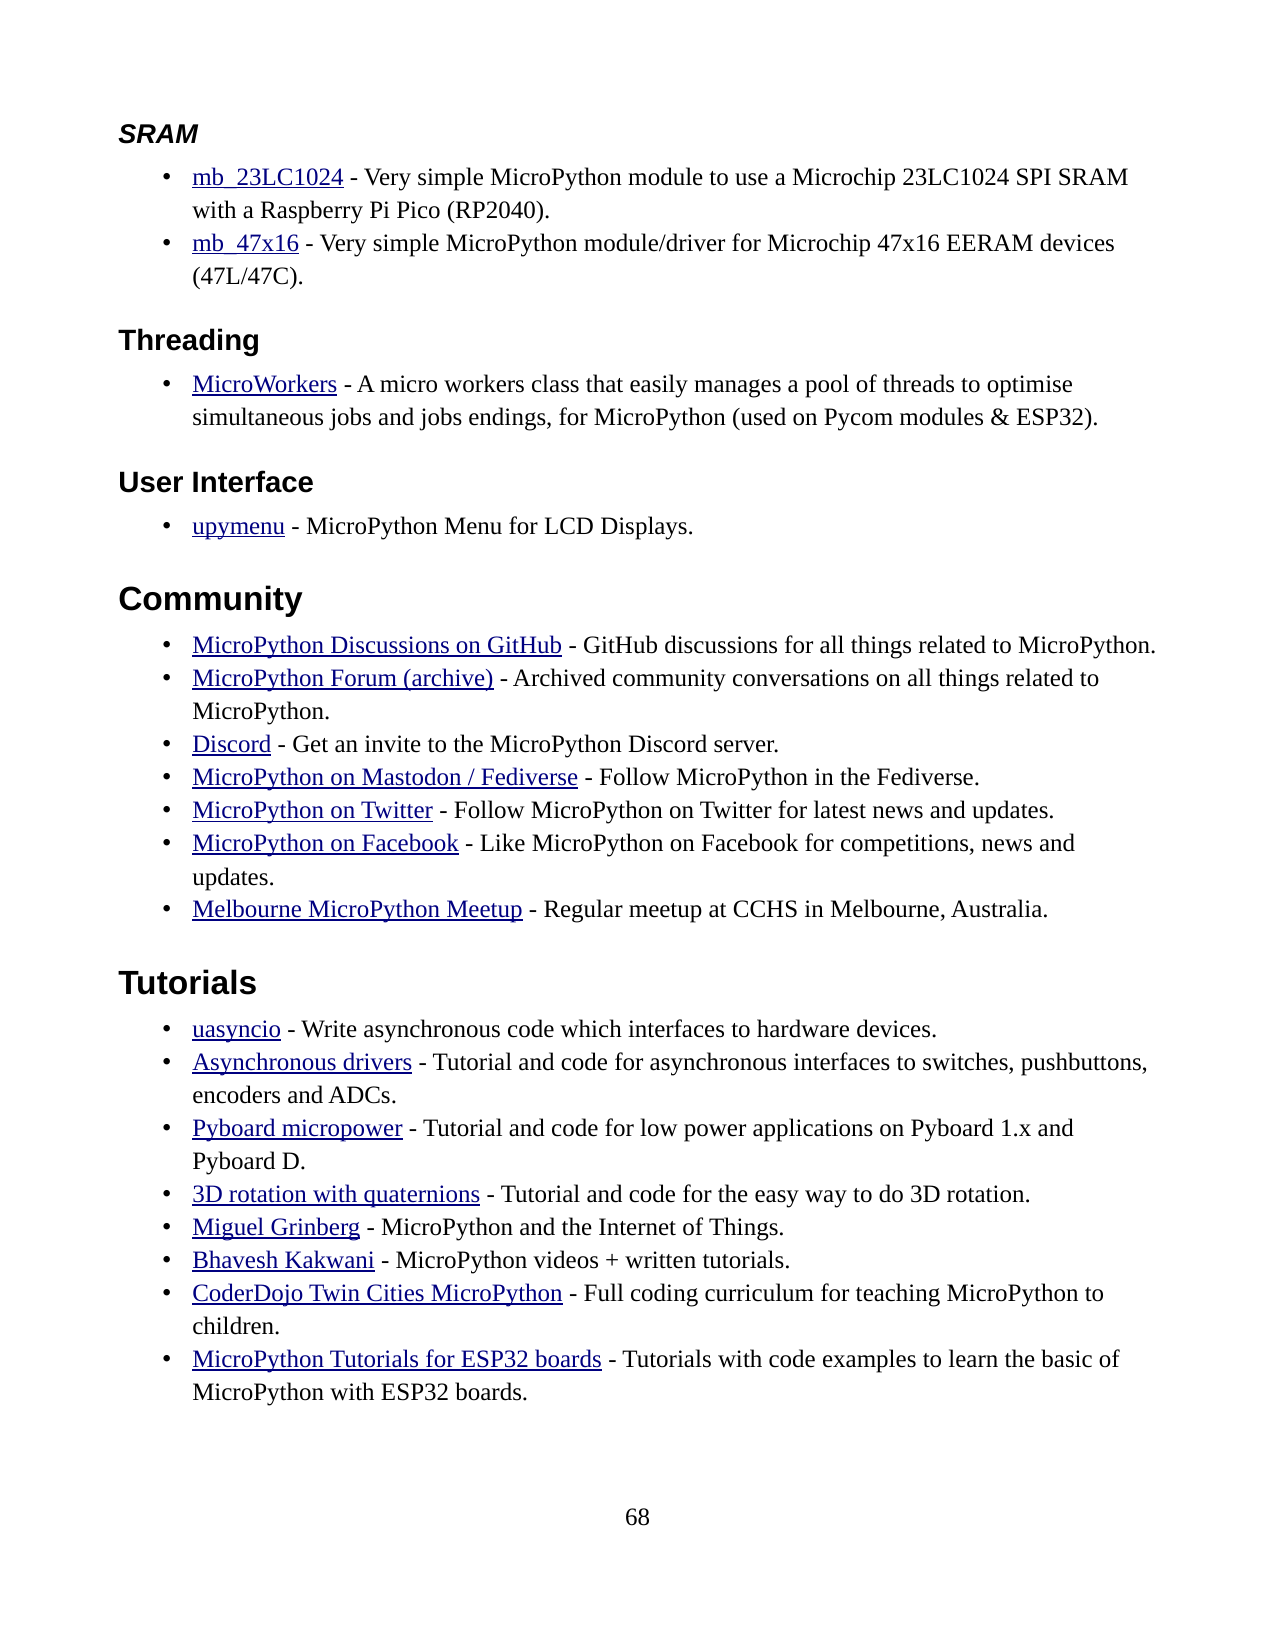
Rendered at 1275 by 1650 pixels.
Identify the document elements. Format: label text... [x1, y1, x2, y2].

list Melbourne MicroPython Meetup - Regular meetup at CCHS in Melbourne, Australia. [162, 894, 1157, 923]
list Discord - Get an invite to the MicroPython Discord server. [162, 729, 1157, 758]
list MicroWorkers - A micro workers class that easily manages a pool of threads to optimise simultaneous jobs and jobs endings, for MicroPython (used on Pycom modules & ESP32). [162, 369, 1157, 431]
list Bhavesh Kakwani - MicroPython videos + written tutorials. [162, 1245, 1157, 1274]
list Miguel Grinberg - MicroPython and the Internet of Things. [162, 1212, 1157, 1241]
list MicroPython Forum (archive) - Archived community conversations on all things related to MicroPython. [162, 663, 1157, 725]
list MicroPython Discussions on GitHub - GitHub discussions for all things related to MicroPython. [162, 630, 1157, 659]
list CoderDojo Twin Cities MicroPython - Full coding curriculum for teaching MicroPython to children. [162, 1278, 1157, 1340]
list mb_23LC1024 - Very simple MicroPython module to use a Microchip 23LC1024 SPI SRAM with a Raspberry Pi Pico (RP2040). [162, 162, 1157, 224]
subtitle User Interface [118, 464, 1157, 498]
list MicroPython on Twitter - Follow MicroPython on Twitter for latest news and updates. [162, 796, 1157, 824]
list MicroPython on Facebook - Like MicroPython on Facebook for competitions, news and updates. [162, 828, 1157, 890]
subtitle Threading [118, 323, 1157, 357]
list uasyncio - Write asynchronous code which interfaces to hardware devices. [162, 1014, 1157, 1043]
list Asynchronous drivers - Tutorial and code for asynchronous interfaces to switches, pushbuttons, encoders and ADCs. [162, 1047, 1157, 1109]
subtitle Community [118, 579, 1157, 618]
list MicroPython on Mastodon / Fediverse - Follow MicroPython in the Fediverse. [162, 762, 1157, 791]
subtitle Tutorials [118, 963, 1157, 1002]
list 3D rotation with quaternions - Tutorial and code for the easy way to do 3D rotation. [162, 1179, 1157, 1208]
list MicroPython Tutorials for ESP32 boards - Tutorials with code examples to learn the basic of MicroPython with ESP32 boards. [162, 1344, 1157, 1406]
subtitle SRAM [118, 118, 1157, 149]
list upymenu - MicroPython Menu for LCD Displays. [162, 511, 1157, 539]
list Pyboard micropower - Tutorial and code for low power applications on Pyboard 1.x and Pyboard D. [162, 1113, 1157, 1175]
list mb_47x16 - Very simple MicroPython module/driver for Microchip 47x16 EERAM devices (47L/47C). [162, 228, 1157, 290]
